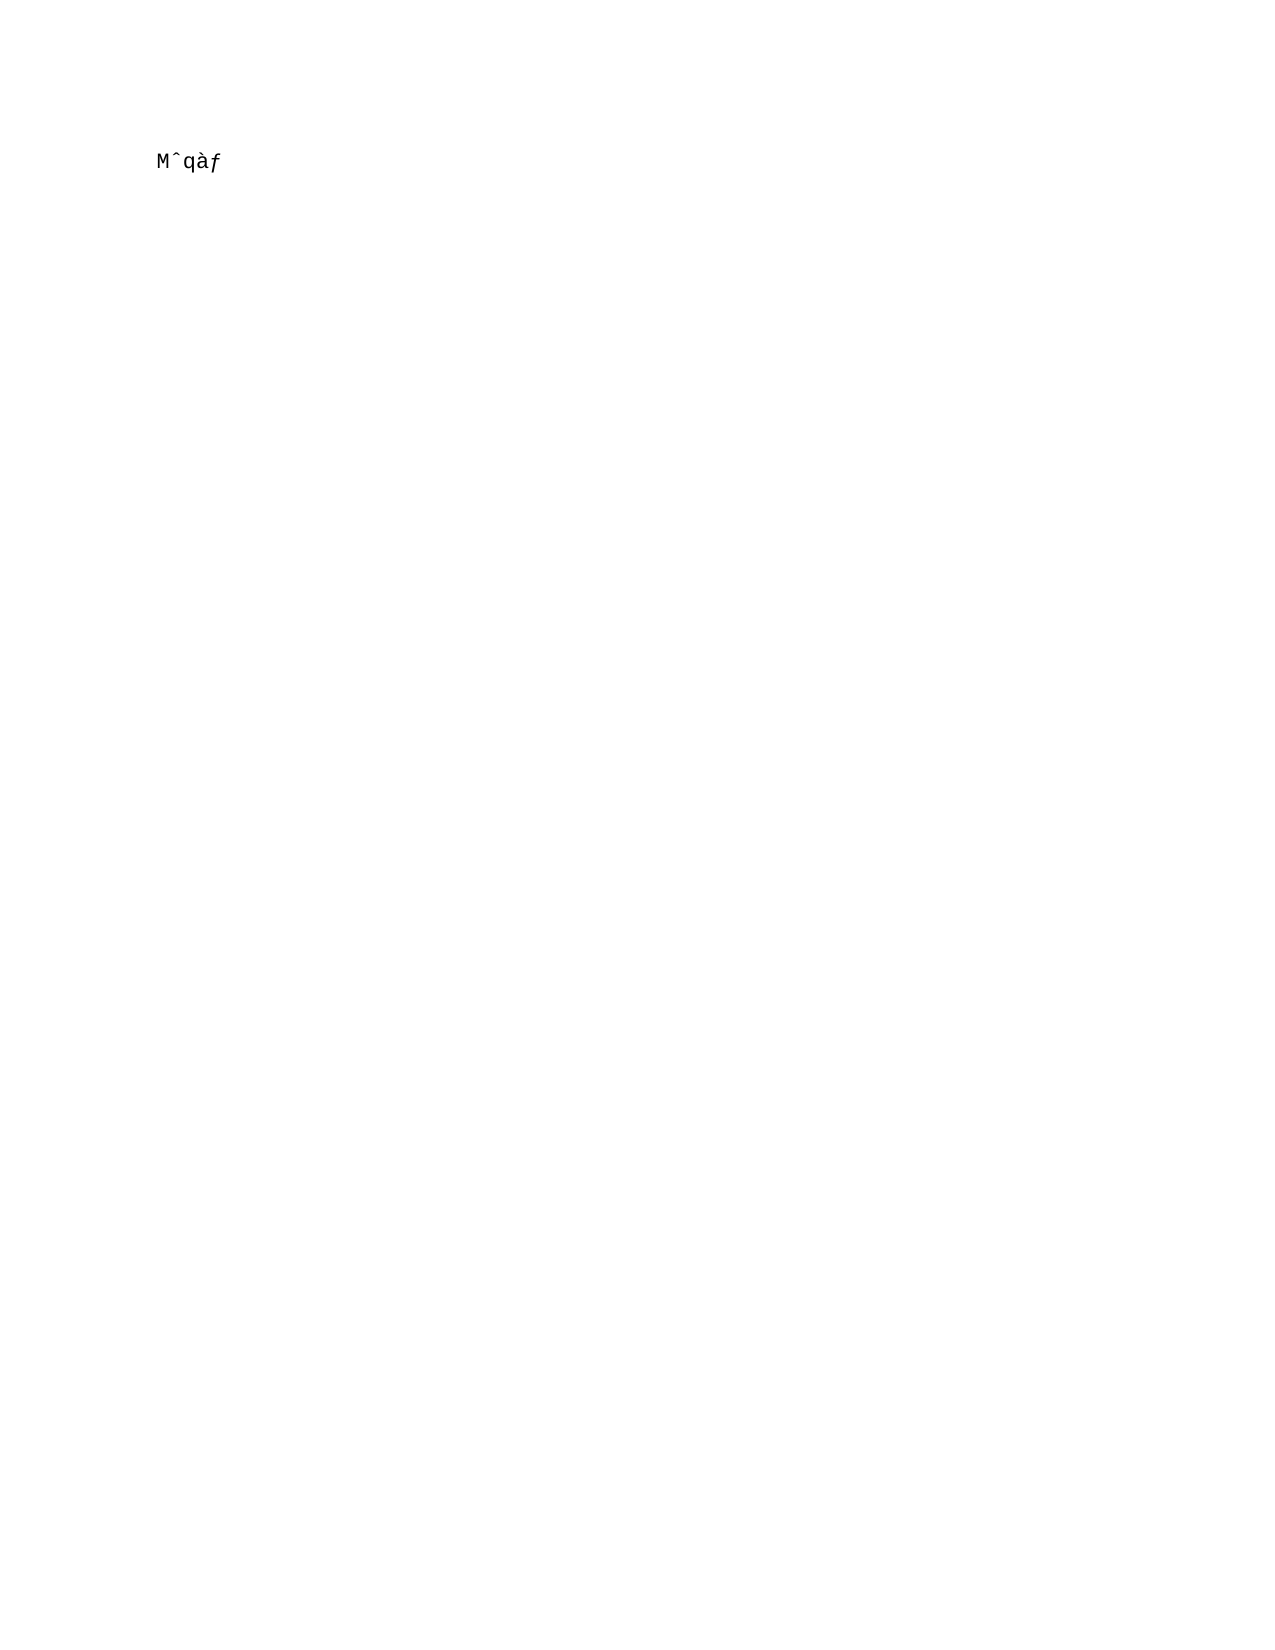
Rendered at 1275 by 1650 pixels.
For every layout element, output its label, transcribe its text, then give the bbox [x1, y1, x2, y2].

text Mˆqàƒ [156, 150, 1118, 175]
